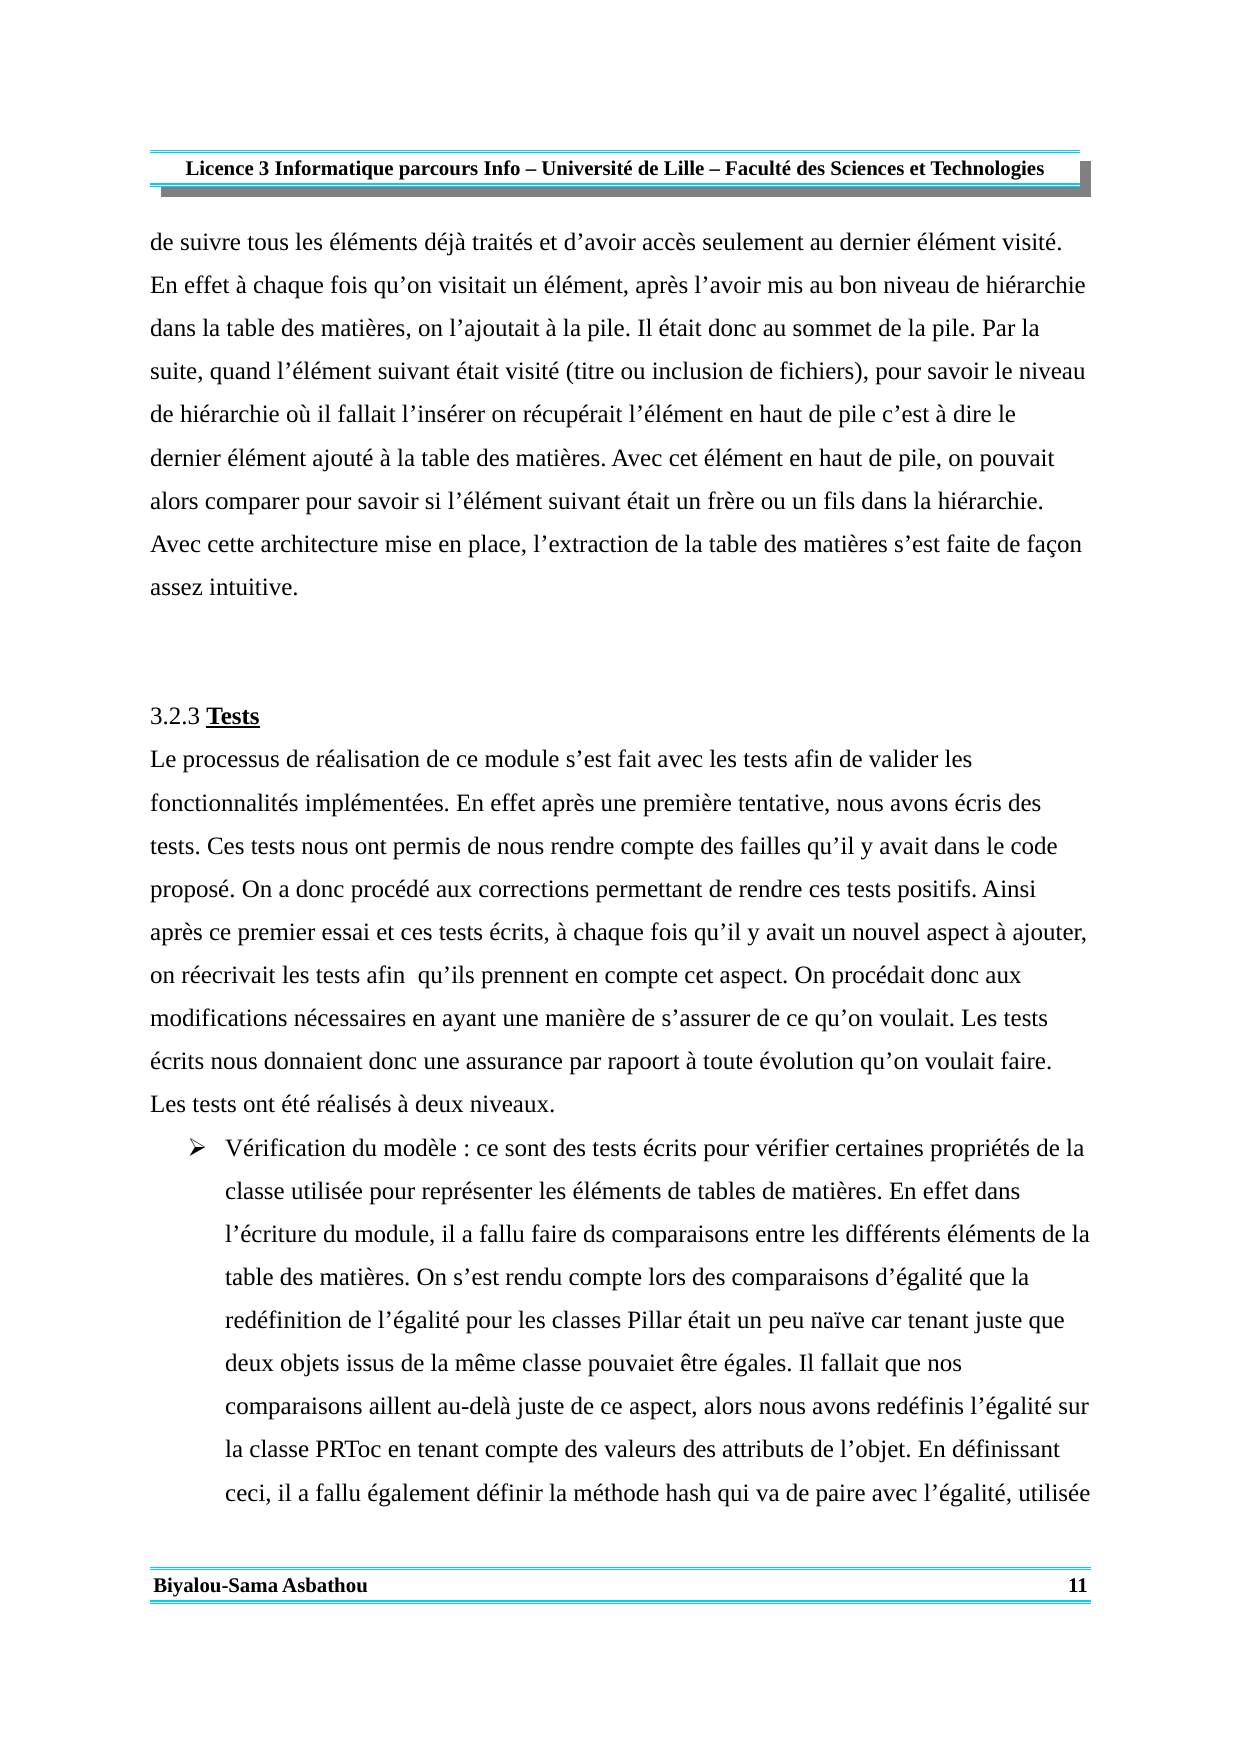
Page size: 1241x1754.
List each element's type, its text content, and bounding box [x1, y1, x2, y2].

text Avec cette architecture mise en place, l’extraction de la table des matières s’est faite de façon assez intuitive. [150, 529, 1091, 601]
text de suivre tous les éléments déjà traités et d’avoir accès seulement au dernier élément visité. En effet à chaque fois qu’on visitait un élément, après l’avoir mis au bon niveau de hiérarchie dans la table des matières, on l’ajoutait à la pile. Il était donc au sommet de la pile. Par la suite, quand l’élément suivant était visité (titre ou inclusion de fichiers), pour savoir le niveau de hiérarchie où il fallait l’insérer on récupérait l’élément en haut de pile c’est à dire le dernier élément ajouté à la table des matières. Avec cet élément en haut de pile, on pouvait alors comparer pour savoir si l’élément suivant était un frère ou un fils dans la hiérarchie. [150, 227, 1091, 514]
text Les tests ont été réalisés à deux niveaux. [150, 1089, 1091, 1118]
text Le processus de réalisation de ce module s’est fait avec les tests afin de valider les fonctionnalités implémentées. En effet après une première tentative, nous avons écris des tests. Ces tests nous ont permis de nous rendre compte des failles qu’il y avait dans le code proposé. On a donc procédé aux corrections permettant de rendre ces tests positifs. Ainsi après ce premier essai et ces tests écrits, à chaque fois qu’il y avait un nouvel aspect à ajouter, on réecrivait les tests afin qu’ils prennent en compte cet aspect. On procédait donc aux modifications nécessaires en ayant une manière de s’assurer de ce qu’on voulait. Les tests écrits nous donnaient donc une assurance par rapoort à toute évolution qu’on voulait faire. [150, 744, 1091, 1075]
list Vérification du modèle : ce sont des tests écrits pour vérifier certaines propriétés de la classe utilisée pour représenter les éléments de tables de matières. En effet dans l’écriture du module, il a fallu faire ds comparaisons entre les différents éléments de la table des matières. On s’est rendu compte lors des comparaisons d’égalité que la redéfinition de l’égalité pour les classes Pillar était un peu naïve car tenant juste que deux objets issus de la même classe pouvaiet être égales. Il fallait que nos comparaisons aillent au-delà juste de ce aspect, alors nous avons redéfinis l’égalité sur la classe PRToc en tenant compte des valeurs des attributs de l’objet. En définissant ceci, il a fallu également définir la méthode hash qui va de paire avec l’égalité, utilisée [187, 1133, 1091, 1506]
text 3.2.3 Tests [150, 701, 1091, 730]
